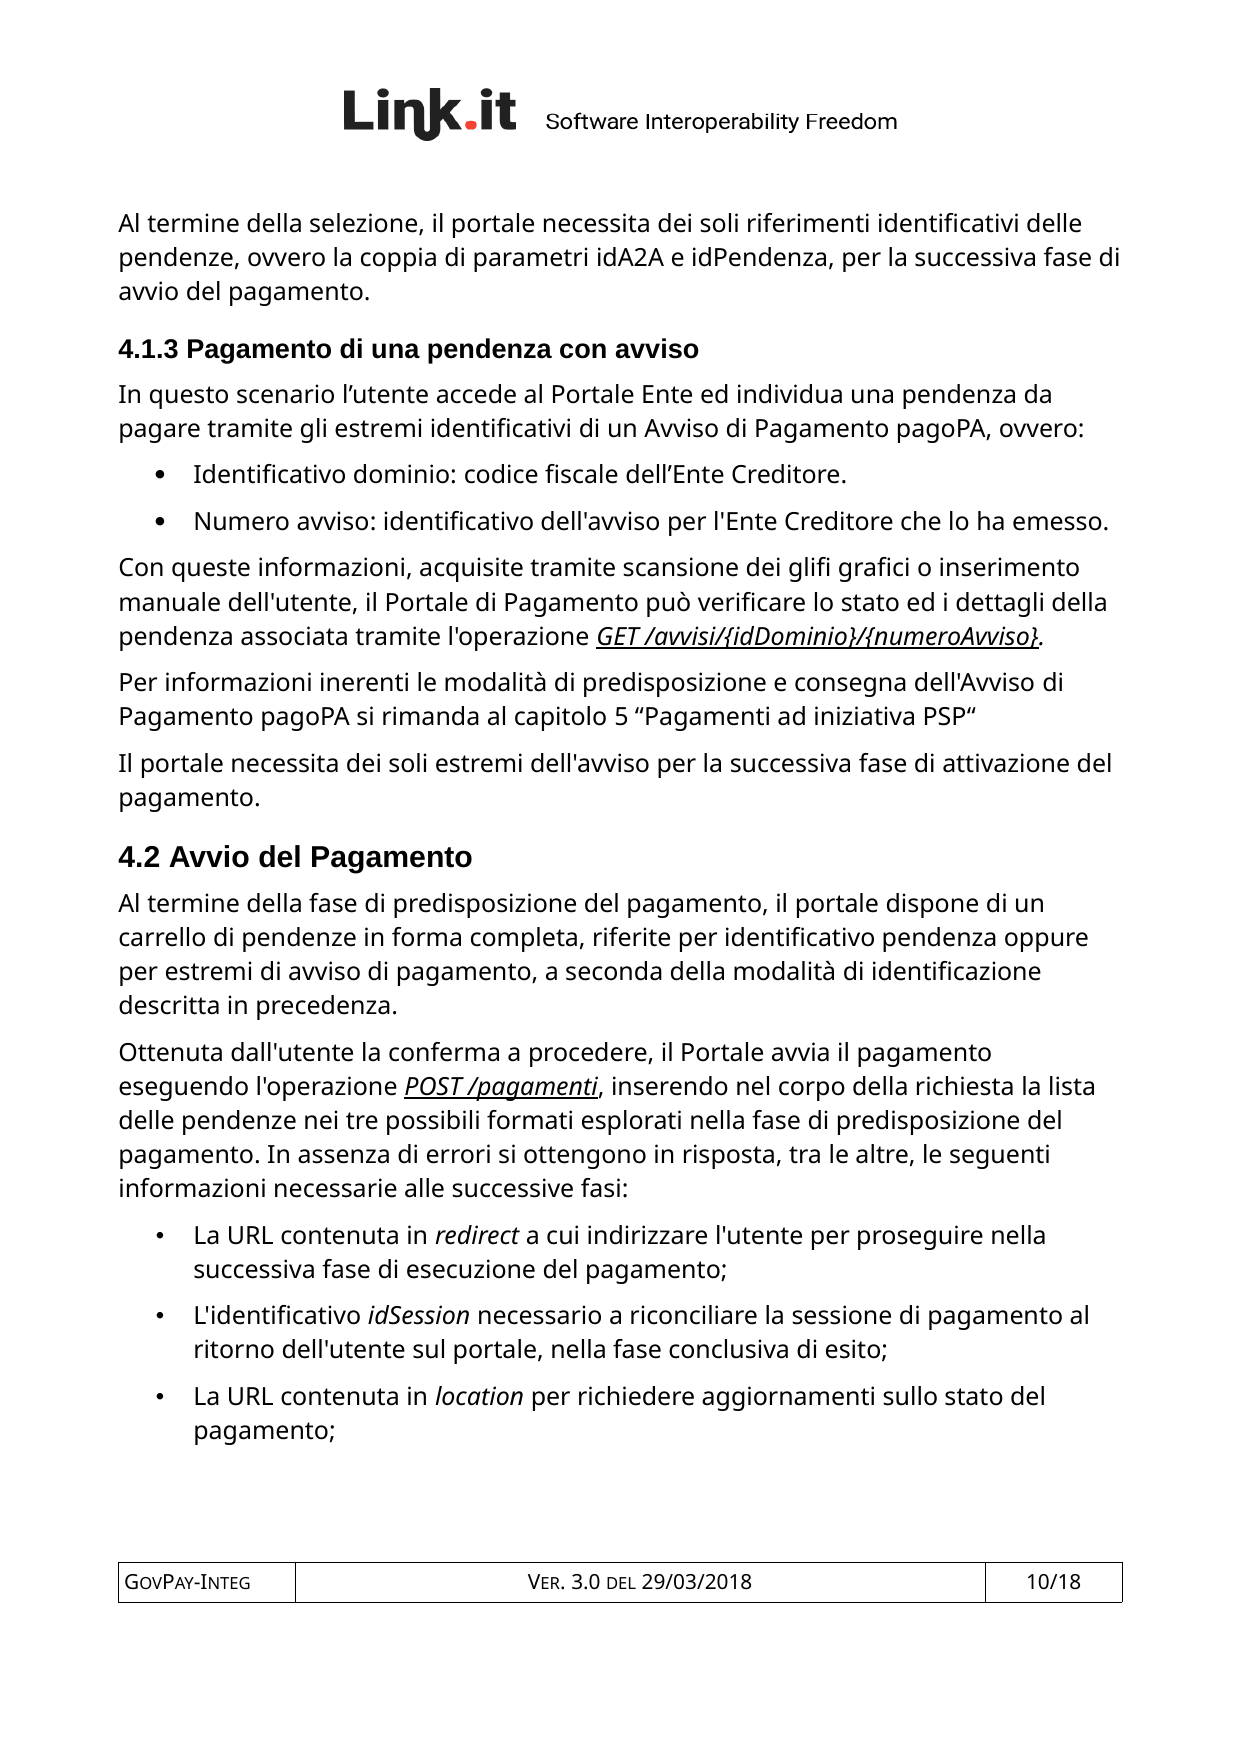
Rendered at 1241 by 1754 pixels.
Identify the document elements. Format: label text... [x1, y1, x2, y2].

subtitle Pagamento di una pendenza con avviso [118, 333, 1122, 364]
text Ottenuta dall'utente la conferma a procedere, il Portale avvia il pagamento eseguendo l'operazione POST /pagamenti, inserendo nel corpo della richiesta la lista delle pendenze nei tre possibili formati esplorati nella fase di predisposizione del pagamento. In assenza di errori si ottengono in risposta, tra le altre, le seguenti informazioni necessarie alle successive fasi: [118, 1034, 1122, 1205]
picture [269, 69, 971, 152]
text Il portale necessita dei soli estremi dell'avviso per la successiva fase di attivazione del pagamento. [118, 745, 1122, 813]
text Al termine della selezione, il portale necessita dei soli riferimenti identificativi delle pendenze, ovvero la coppia di parametri idA2A e idPendenza, per la successiva fase di avvio del pagamento. [118, 205, 1122, 308]
text Con queste informazioni, acquisite tramite scansione dei glifi grafici o inserimento manuale dell'utente, il Portale di Pagamento può verificare lo stato ed i dettagli della pendenza associata tramite l'operazione GET /avvisi/{idDominio}/{numeroAvviso}. [118, 550, 1122, 652]
text Al termine della fase di predisposizione del pagamento, il portale dispone di un carrello di pendenze in forma completa, riferite per identificativo pendenza oppure per estremi di avviso di pagamento, a seconda della modalità di identificazione descritta in precedenza. [118, 886, 1122, 1022]
text In questo scenario l’utente accede al Portale Ente ed individua una pendenza da pagare tramite gli estremi identificativi di un Avviso di Pagamento pagoPA, ovvero: [118, 376, 1122, 444]
list L'identificativo idSession necessario a riconciliare la sessione di pagamento al ritorno dell'utente sul portale, nella fase conclusiva di esito; [156, 1298, 1122, 1366]
list La URL contenuta in redirect a cui indirizzare l'utente per proseguire nella successiva fase di esecuzione del pagamento; [156, 1217, 1122, 1286]
list Identificativo dominio: codice fiscale dell’Ente Creditore. [156, 457, 1122, 491]
text Per informazioni inerenti le modalità di predisposizione e consegna dell'Avviso di Pagamento pagoPA si rimanda al capitolo 5 “Pagamenti ad iniziativa PSP“ [118, 665, 1122, 733]
list La URL contenuta in location per richiedere aggiornamenti sullo stato del pagamento; [156, 1379, 1122, 1447]
subtitle Avvio del Pagamento [118, 838, 1122, 873]
list Numero avviso: identificativo dell'avviso per l'Ente Creditore che lo ha emesso. [156, 503, 1122, 538]
